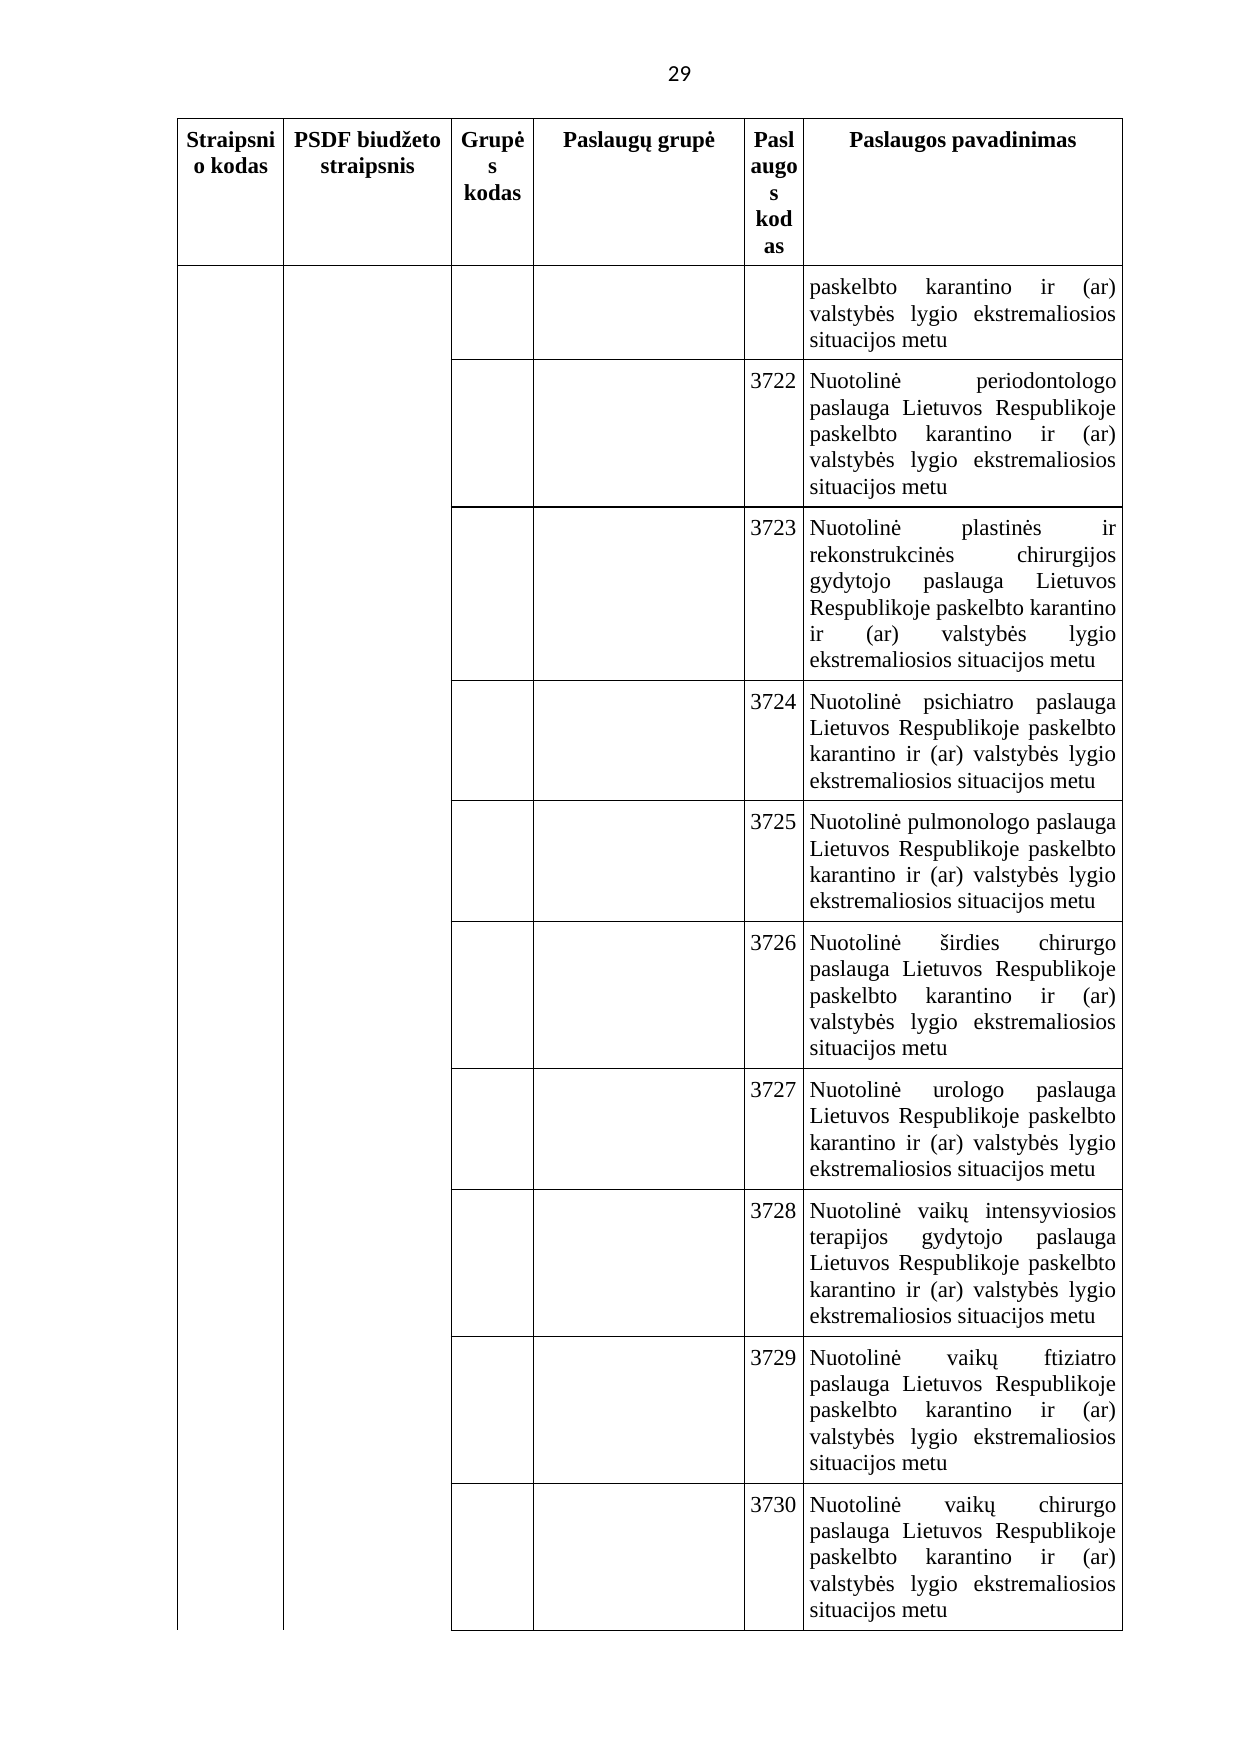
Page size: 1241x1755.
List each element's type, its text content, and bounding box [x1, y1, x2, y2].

table_cell [534, 801, 744, 921]
table_cell [284, 1068, 451, 1188]
table_cell 3724 [745, 681, 803, 800]
table_cell [178, 359, 283, 506]
table_cell 3725 [745, 801, 803, 921]
table_cell [178, 1483, 283, 1629]
table_cell [534, 1069, 744, 1188]
table_cell 3728 [745, 1190, 803, 1336]
table_cell [178, 266, 283, 359]
table_header PSDF biudžeto straipsnis [284, 119, 451, 265]
table_cell Nuotolinė periodontologo paslauga Lietuvos Respublikoje paskelbto karantino ir (ar) valstybės lygio ekstremaliosios situacijos metu [804, 360, 1122, 506]
table_cell [534, 1484, 744, 1629]
table_cell 3726 [745, 922, 803, 1068]
table_cell Nuotolinė vaikų intensyviosios terapijos gydytojo paslauga Lietuvos Respublikoje paskelbto karantino ir (ar) valstybės lygio ekstremaliosios situacijos metu [804, 1190, 1122, 1336]
table_cell [452, 266, 533, 359]
table_cell Nuotolinė pulmonologo paslauga Lietuvos Respublikoje paskelbto karantino ir (ar) valstybės lygio ekstremaliosios situacijos metu [804, 801, 1122, 921]
table_cell [534, 1190, 744, 1336]
table_header Paslaugos kodas [745, 119, 803, 265]
table_cell 3730 [745, 1484, 803, 1629]
table_cell [284, 921, 451, 1068]
table_cell Nuotolinė urologo paslauga Lietuvos Respublikoje paskelbto karantino ir (ar) valstybės lygio ekstremaliosios situacijos metu [804, 1069, 1122, 1188]
table_cell [534, 266, 744, 359]
table_cell [284, 1483, 451, 1629]
table_cell [452, 801, 533, 921]
table_cell [178, 1189, 283, 1336]
table_cell 3729 [745, 1337, 803, 1482]
table_cell paskelbto karantino ir (ar) valstybės lygio ekstremaliosios situacijos metu [804, 266, 1122, 359]
table_cell [284, 800, 451, 921]
table_cell [452, 360, 533, 506]
table_cell [178, 1336, 283, 1482]
table_cell [534, 508, 744, 680]
table_cell [745, 266, 803, 359]
table_header Grupės kodas [452, 119, 533, 265]
table_cell [534, 681, 744, 800]
table_cell Nuotolinė plastinės ir rekonstrukcinės chirurgijos gydytojo paslauga Lietuvos Respublikoje paskelbto karantino ir (ar) valstybės lygio ekstremaliosios situacijos metu [804, 508, 1122, 680]
table_cell [452, 1069, 533, 1188]
table_cell [178, 506, 283, 680]
table_cell [178, 680, 283, 800]
table_cell [178, 1068, 283, 1188]
table_cell Nuotolinė vaikų chirurgo paslauga Lietuvos Respublikoje paskelbto karantino ir (ar) valstybės lygio ekstremaliosios situacijos metu [804, 1484, 1122, 1629]
table_cell Nuotolinė psichiatro paslauga Lietuvos Respublikoje paskelbto karantino ir (ar) valstybės lygio ekstremaliosios situacijos metu [804, 681, 1122, 800]
table_cell [284, 680, 451, 800]
table_cell [452, 922, 533, 1068]
table_cell [284, 1189, 451, 1336]
table_header Paslaugų grupė [534, 119, 744, 265]
table_cell [178, 921, 283, 1068]
table_cell 3722 [745, 360, 803, 506]
table_cell [178, 800, 283, 921]
table_cell [452, 1190, 533, 1336]
table_cell Nuotolinė vaikų ftiziatro paslauga Lietuvos Respublikoje paskelbto karantino ir (ar) valstybės lygio ekstremaliosios situacijos metu [804, 1337, 1122, 1482]
table_cell [534, 360, 744, 506]
table_header Straipsnio kodas [178, 119, 283, 265]
table_cell Nuotolinė širdies chirurgo paslauga Lietuvos Respublikoje paskelbto karantino ir (ar) valstybės lygio ekstremaliosios situacijos metu [804, 922, 1122, 1068]
table_cell 3727 [745, 1069, 803, 1188]
table_cell [284, 506, 451, 680]
table_cell [284, 266, 451, 359]
table_header Paslaugos pavadinimas [804, 119, 1122, 265]
table_cell [534, 1337, 744, 1482]
table_cell [452, 681, 533, 800]
table_cell [284, 359, 451, 506]
table_cell [534, 922, 744, 1068]
table_cell 3723 [745, 508, 803, 680]
table_cell [452, 1337, 533, 1482]
table_cell [452, 508, 533, 680]
table_cell [452, 1484, 533, 1629]
table_cell [284, 1336, 451, 1482]
